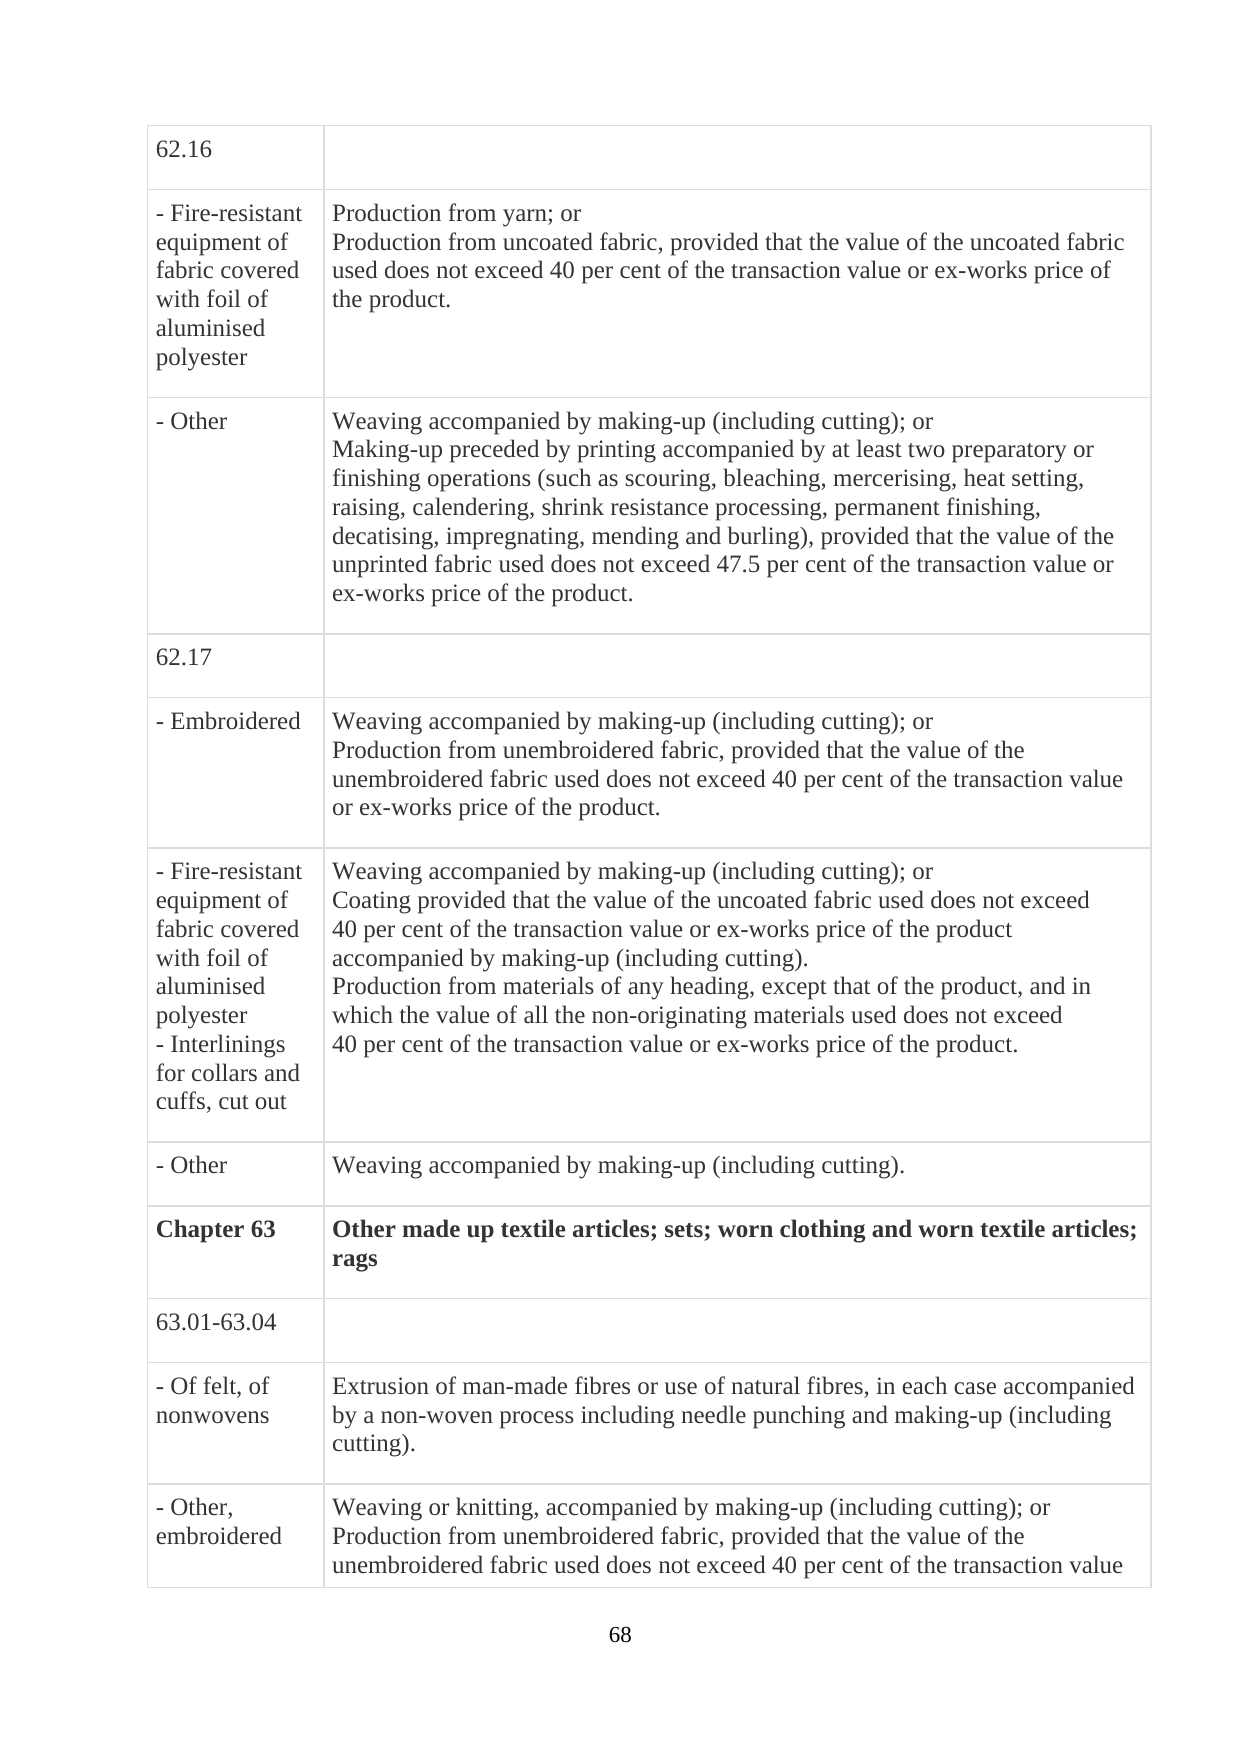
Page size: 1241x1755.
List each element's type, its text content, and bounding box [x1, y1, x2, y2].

table_cell Weaving or knitting, accompanied by making-up (including cutting); or Production from unembroidered fabric, provided that the value of the unembroidered fabric used does not exceed 40 per cent of the transaction value [325, 1485, 1150, 1587]
table_cell [325, 1299, 1150, 1362]
table_cell - Of felt, of nonwovens [148, 1363, 323, 1483]
table_cell 62.16 [148, 126, 323, 189]
table_cell - Other [148, 1143, 323, 1205]
table_cell - Other, embroidered [148, 1485, 323, 1587]
table_cell Weaving accompanied by making-up (including cutting); or Making-up preceded by printing accompanied by at least two preparatory or finishing operations (such as scouring, bleaching, mercerising, heat setting, raising, calendering, shrink resistance processing, permanent finishing, decatising, impregnating, mending and burling), provided that the value of the unprinted fabric used does not exceed 47.5 per cent of the transaction value or ex-works price of the product. [325, 398, 1150, 633]
table_cell [325, 126, 1150, 189]
table_cell Production from yarn; or Production from uncoated fabric, provided that the value of the uncoated fabric used does not exceed 40 per cent of the transaction value or ex-works price of the product. [325, 190, 1150, 396]
table_cell - Embroidered [148, 698, 323, 847]
table_cell - Other [148, 398, 323, 633]
table_cell Chapter 63 [148, 1207, 323, 1298]
table_cell [325, 635, 1150, 697]
table_cell 63.01-63.04 [148, 1299, 323, 1362]
table_cell Weaving accompanied by making-up (including cutting); or Production from unembroidered fabric, provided that the value of the unembroidered fabric used does not exceed 40 per cent of the transaction value or ex-works price of the product. [325, 698, 1150, 847]
table_cell - Fire-resistant equipment of fabric covered with foil of aluminised polyester [148, 190, 323, 396]
table_cell Weaving accompanied by making-up (including cutting). [325, 1143, 1150, 1205]
table_cell 62.17 [148, 635, 323, 697]
table_cell - Fire-resistant equipment of fabric covered with foil of aluminised polyester - Interlinings for collars and cuffs, cut out [148, 849, 323, 1141]
table_cell Extrusion of man-made fibres or use of natural fibres, in each case accompanied by a non-woven process including needle punching and making-up (including cutting). [325, 1363, 1150, 1483]
table_cell Weaving accompanied by making-up (including cutting); or Coating provided that the value of the uncoated fabric used does not exceed 40 per cent of the transaction value or ex-works price of the product accompanied by making-up (including cutting). Production from materials of any heading, except that of the product, and in which the value of all the non-originating materials used does not exceed 40 per cent of the transaction value or ex-works price of the product. [325, 849, 1150, 1141]
table_cell Other made up textile articles; sets; worn clothing and worn textile articles; rags [325, 1207, 1150, 1298]
